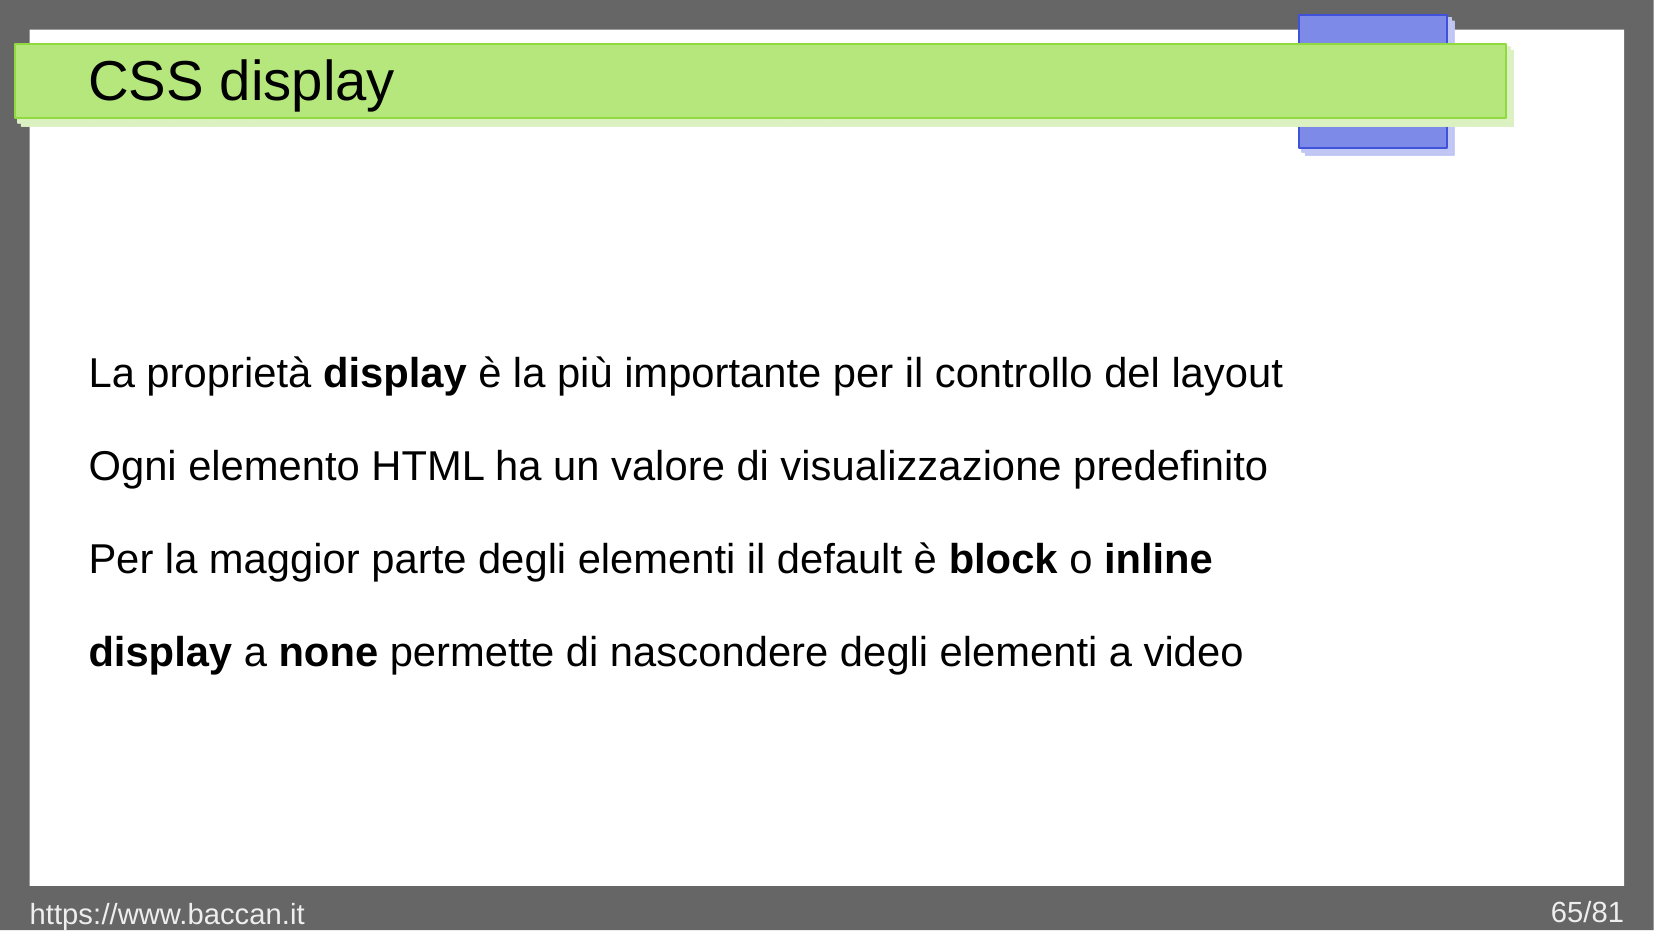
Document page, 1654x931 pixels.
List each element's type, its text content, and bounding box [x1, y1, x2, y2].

text_box La proprietà display è la più importante per il controllo del layout Ogni elemento HTML ha un valore di visualizzazione predefinito Per la maggior parte degli elementi il default è block o inline display a none permette di nascondere degli elementi a video [88, 186, 1565, 838]
title CSS display [88, 44, 1506, 119]
